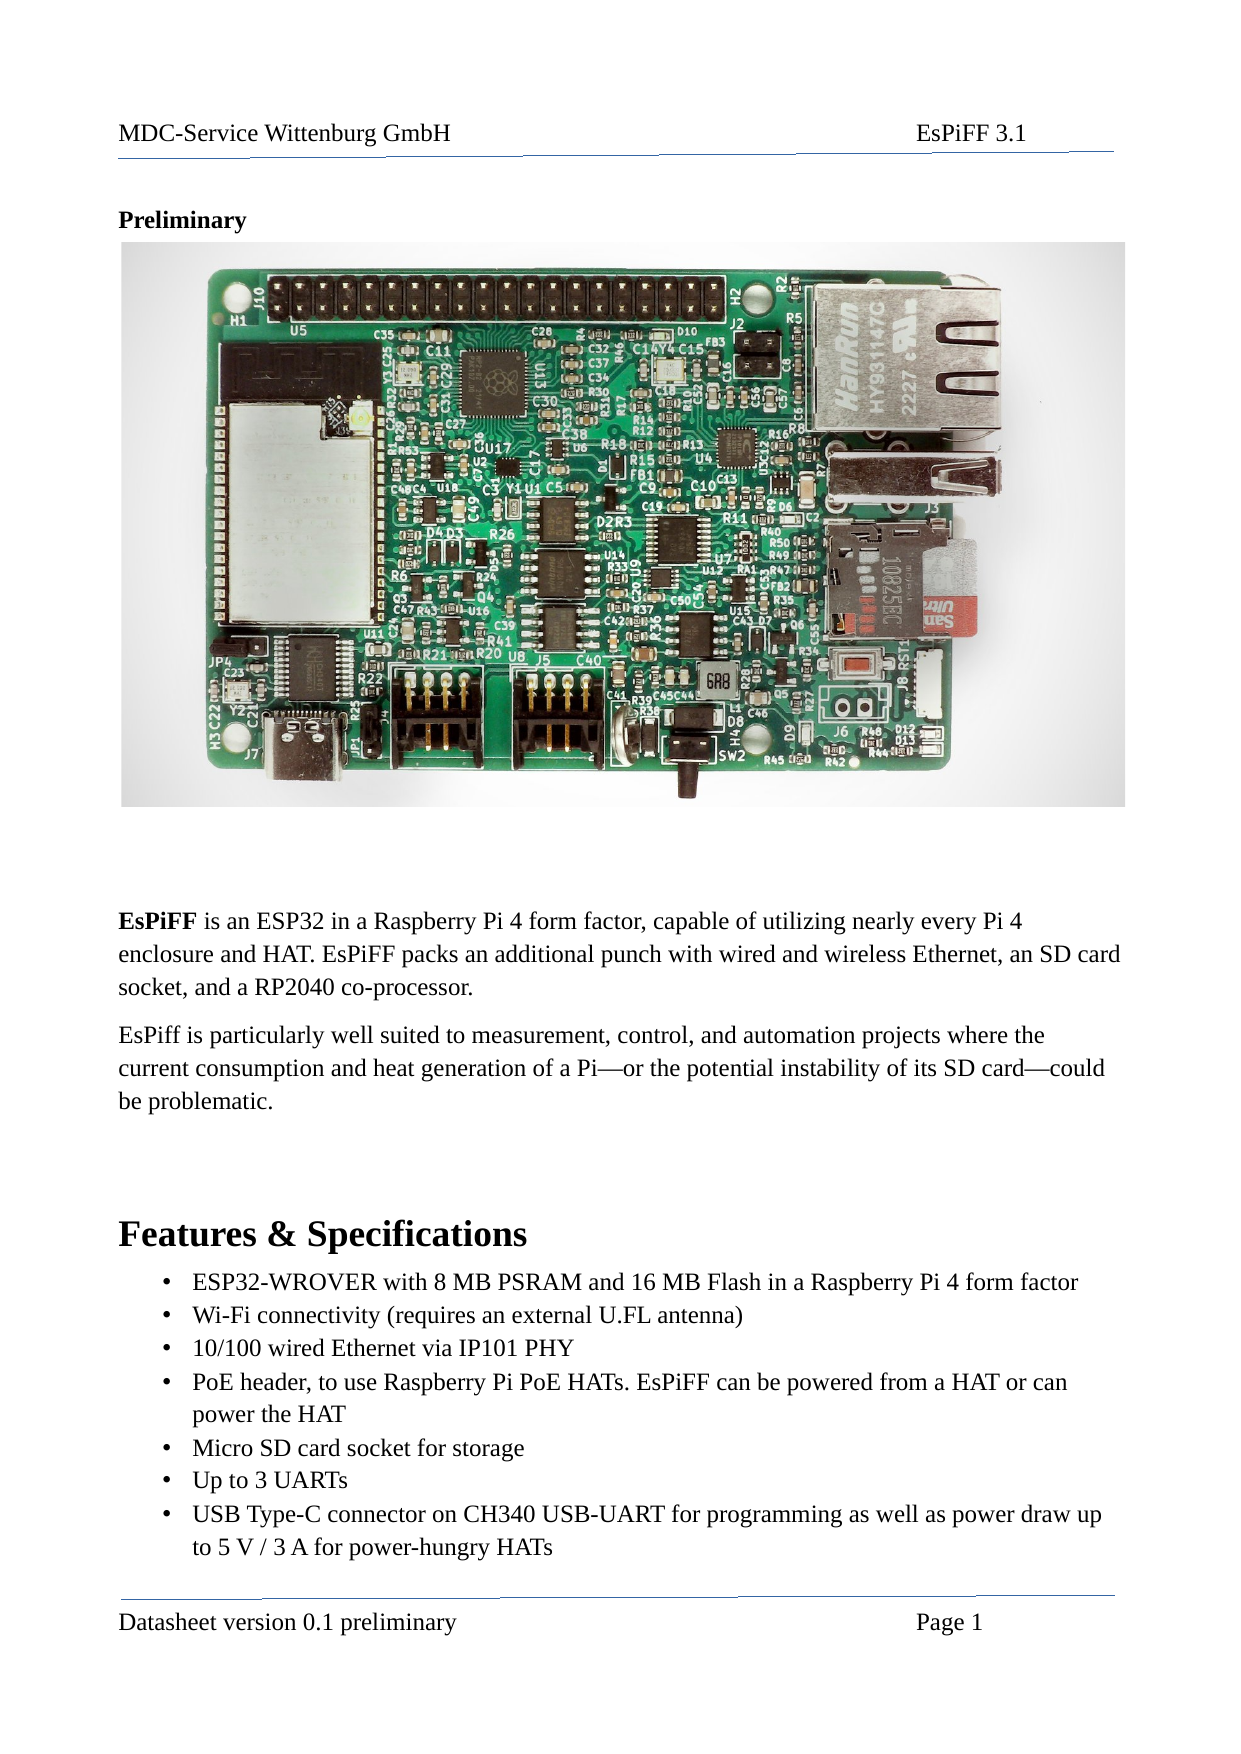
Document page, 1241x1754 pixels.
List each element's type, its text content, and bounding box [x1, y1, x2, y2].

list Wi-Fi connectivity (requires an external U.FL antenna) [162, 1301, 1122, 1329]
list Micro SD card socket for storage [162, 1433, 1122, 1461]
list Up to 3 UARTs [162, 1466, 1122, 1494]
text Preliminary [118, 205, 1122, 234]
subtitle Features & Specifications [118, 1212, 1122, 1255]
list 10/100 wired Ethernet via IP101 PHY [162, 1333, 1122, 1362]
list PoE header, to use Raspberry Pi PoE HATs. EsPiFF can be powered from a HAT or can power the HAT [162, 1367, 1122, 1428]
text EsPiff is particularly well suited to measurement, control, and automation projects where the current consumption and heat generation of a Pi—or the potential instability of its SD card—could be problematic. [118, 1020, 1122, 1115]
list ESP32-WROVER with 8 MB PSRAM and 16 MB Flash in a Raspberry Pi 4 form factor [162, 1267, 1122, 1296]
text EsPiFF is an ESP32 in a Raspberry Pi 4 form factor, capable of utilizing nearly every Pi 4 enclosure and HAT. EsPiFF packs an additional punch with wired and wireless Ethernet, an SD card socket, and a RP2040 co-processor. [118, 906, 1122, 1001]
list USB Type-C connector on CH340 USB-UART for programming as well as power draw up to 5 V / 3 A for power-hungry HATs [162, 1499, 1122, 1560]
picture [121, 242, 1126, 807]
